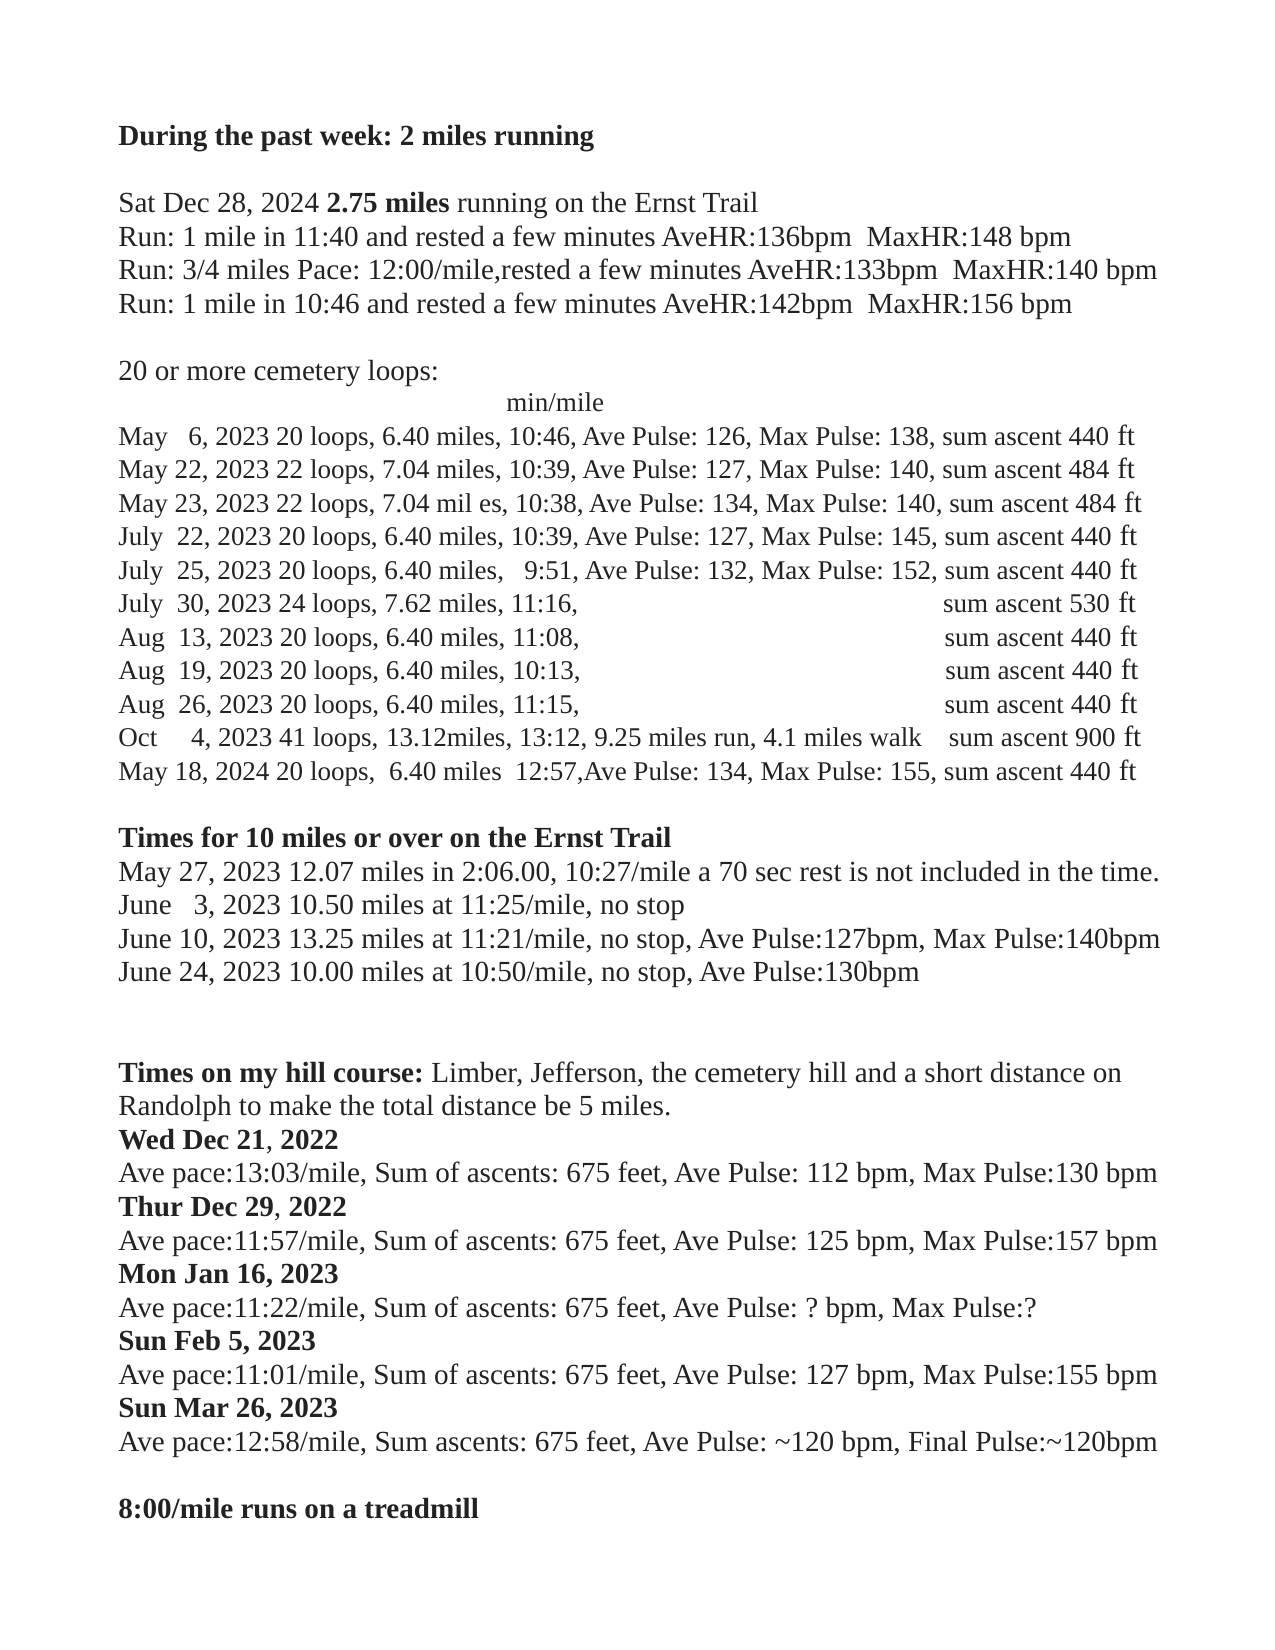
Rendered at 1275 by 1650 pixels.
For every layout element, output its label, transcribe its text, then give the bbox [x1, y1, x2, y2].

text May 18, 2024 20 loops, 6.40 miles 12:57,Ave Pulse: 134, Max Pulse: 155, sum ascent 440 ft [118, 753, 1161, 787]
text Aug 13, 2023 20 loops, 6.40 miles, 11:08, sum ascent 440 ft [118, 619, 1161, 652]
text May 22, 2023 22 loops, 7.04 miles, 10:39, Ave Pulse: 127, Max Pulse: 140, sum ascent 484 ft [118, 451, 1161, 485]
text Run: 3/4 miles Pace: 12:00/mile,rested a few minutes AveHR:133bpm MaxHR:140 bpm [118, 252, 1161, 286]
text Sat Dec 28, 2024 2.75 miles running on the Ernst Trail [118, 185, 1161, 219]
text Ave pace:13:03/mile, Sum of ascents: 675 feet, Ave Pulse: 112 bpm, Max Pulse:130 bpm [118, 1156, 1161, 1189]
text 20 or more cemetery loops: [118, 353, 1161, 386]
text During the past week: 2 miles running [118, 118, 1161, 152]
text Times for 10 miles or over on the Ernst Trail [118, 820, 1161, 854]
text Sun Mar 26, 2023 [118, 1390, 1161, 1424]
text June 3, 2023 10.50 miles at 11:25/mile, no stop [118, 887, 1161, 921]
text Mon Jan 16, 2023 [118, 1256, 1161, 1290]
text Ave pace:11:01/mile, Sum of ascents: 675 feet, Ave Pulse: 127 bpm, Max Pulse:155 bpm [118, 1357, 1161, 1390]
text Run: 1 mile in 10:46 and rested a few minutes AveHR:142bpm MaxHR:156 bpm [118, 286, 1161, 319]
text July 30, 2023 24 loops, 7.62 miles, 11:16, sum ascent 530 ft [118, 585, 1161, 619]
text May 6, 2023 20 loops, 6.40 miles, 10:46, Ave Pulse: 126, Max Pulse: 138, sum ascent 440 ft [118, 418, 1161, 451]
text July 25, 2023 20 loops, 6.40 miles, 9:51, Ave Pulse: 132, Max Pulse: 152, sum ascent 440 ft [118, 552, 1161, 585]
text Aug 26, 2023 20 loops, 6.40 miles, 11:15, sum ascent 440 ft [118, 686, 1161, 719]
text Sun Feb 5, 2023 [118, 1323, 1161, 1357]
text May 27, 2023 12.07 miles in 2:06.00, 10:27/mile a 70 sec rest is not included in the time. [118, 854, 1161, 887]
text June 24, 2023 10.00 miles at 10:50/mile, no stop, Ave Pulse:130bpm [118, 954, 1161, 988]
text Ave pace:11:57/mile, Sum of ascents: 675 feet, Ave Pulse: 125 bpm, Max Pulse:157 bpm [118, 1223, 1161, 1256]
text Run: 1 mile in 11:40 and rested a few minutes AveHR:136bpm MaxHR:148 bpm [118, 219, 1161, 252]
text Times on my hill course: Limber, Jefferson, the cemetery hill and a short distance on Randolph to make the total distance be 5 miles. [118, 1055, 1161, 1122]
text Ave pace:12:58/mile, Sum ascents: 675 feet, Ave Pulse: ~120 bpm, Final Pulse:~120bpm [118, 1424, 1161, 1457]
text min/mile [118, 386, 1161, 418]
text 8:00/mile runs on a treadmill [118, 1491, 1161, 1524]
text Wed Dec 21, 2022 [118, 1122, 1161, 1156]
text June 10, 2023 13.25 miles at 11:21/mile, no stop, Ave Pulse:127bpm, Max Pulse:140bpm [118, 921, 1161, 954]
text May 23, 2023 22 loops, 7.04 mil es, 10:38, Ave Pulse: 134, Max Pulse: 140, sum ascent 484 ft [118, 485, 1161, 518]
text Ave pace:11:22/mile, Sum of ascents: 675 feet, Ave Pulse: ? bpm, Max Pulse:? [118, 1290, 1161, 1323]
text Aug 19, 2023 20 loops, 6.40 miles, 10:13, sum ascent 440 ft [118, 652, 1161, 686]
text Thur Dec 29, 2022 [118, 1189, 1161, 1223]
text Oct 4, 2023 41 loops, 13.12miles, 13:12, 9.25 miles run, 4.1 miles walk sum ascent 900 ft [118, 719, 1161, 753]
text July 22, 2023 20 loops, 6.40 miles, 10:39, Ave Pulse: 127, Max Pulse: 145, sum ascent 440 ft [118, 518, 1161, 552]
